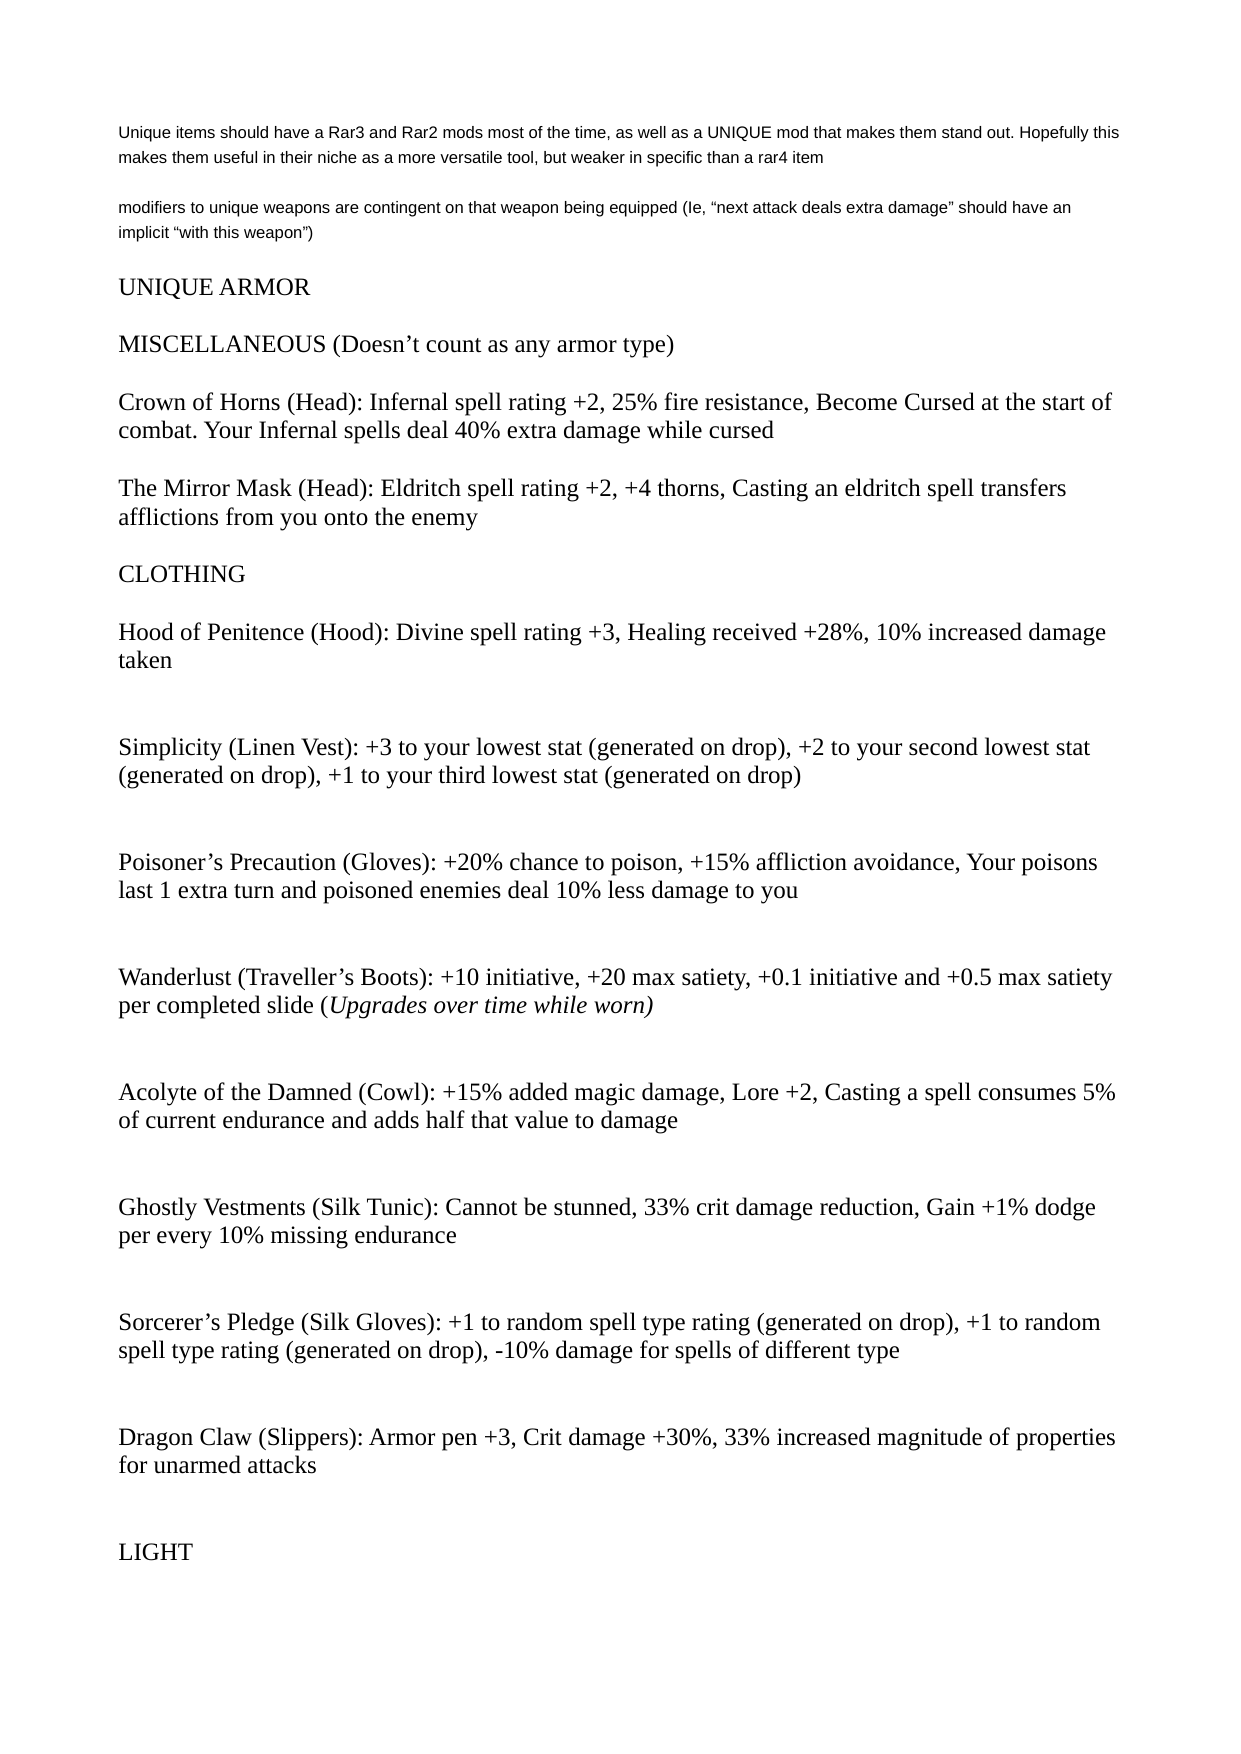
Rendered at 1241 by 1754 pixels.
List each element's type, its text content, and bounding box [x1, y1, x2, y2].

text Crown of Horns (Head): Infernal spell rating +2, 25% fire resistance, Become Cursed at the start of combat. Your Infernal spells deal 40% extra damage while cursed [118, 387, 1122, 444]
text Dragon Claw (Slippers): Armor pen +3, Crit damage +30%, 33% increased magnitude of properties for unarmed attacks [118, 1422, 1122, 1479]
text MISCELLANEOUS (Doesn’t count as any armor type) [118, 329, 1122, 358]
text Ghostly Vestments (Silk Tunic): Cannot be stunned, 33% crit damage reduction, Gain +1% dodge per every 10% missing endurance [118, 1192, 1122, 1249]
text Simplicity (Linen Vest): +3 to your lowest stat (generated on drop), +2 to your second lowest stat (generated on drop), +1 to your third lowest stat (generated on drop) [118, 732, 1122, 789]
text Acolyte of the Damned (Cowl): +15% added magic damage, Lore +2, Casting a spell consumes 5% of current endurance and adds half that value to damage [118, 1077, 1122, 1134]
text CLOTHING [118, 559, 1122, 588]
text modifiers to unique weapons are contingent on that weapon being equipped (Ie, “next attack deals extra damage” should have an implicit “with this weapon”) [118, 193, 1122, 243]
text Unique items should have a Rar3 and Rar2 mods most of the time, as well as a UNIQUE mod that makes them stand out. Hopefully this makes them useful in their niche as a more versatile tool, but weaker in specific than a rar4 item [118, 118, 1122, 168]
text Poisoner’s Precaution (Gloves): +20% chance to poison, +15% affliction avoidance, Your poisons last 1 extra turn and poisoned enemies deal 10% less damage to you [118, 847, 1122, 904]
text Hood of Penitence (Hood): Divine spell rating +3, Healing received +28%, 10% increased damage taken [118, 617, 1122, 674]
text UNIQUE ARMOR [118, 272, 1122, 301]
text Sorcerer’s Pledge (Silk Gloves): +1 to random spell type rating (generated on drop), +1 to random spell type rating (generated on drop), -10% damage for spells of different type [118, 1307, 1122, 1364]
text LIGHT [118, 1537, 1122, 1566]
text Wanderlust (Traveller’s Boots): +10 initiative, +20 max satiety, +0.1 initiative and +0.5 max satiety per completed slide (Upgrades over time while worn) [118, 962, 1122, 1019]
text The Mirror Mask (Head): Eldritch spell rating +2, +4 thorns, Casting an eldritch spell transfers afflictions from you onto the enemy [118, 473, 1122, 531]
